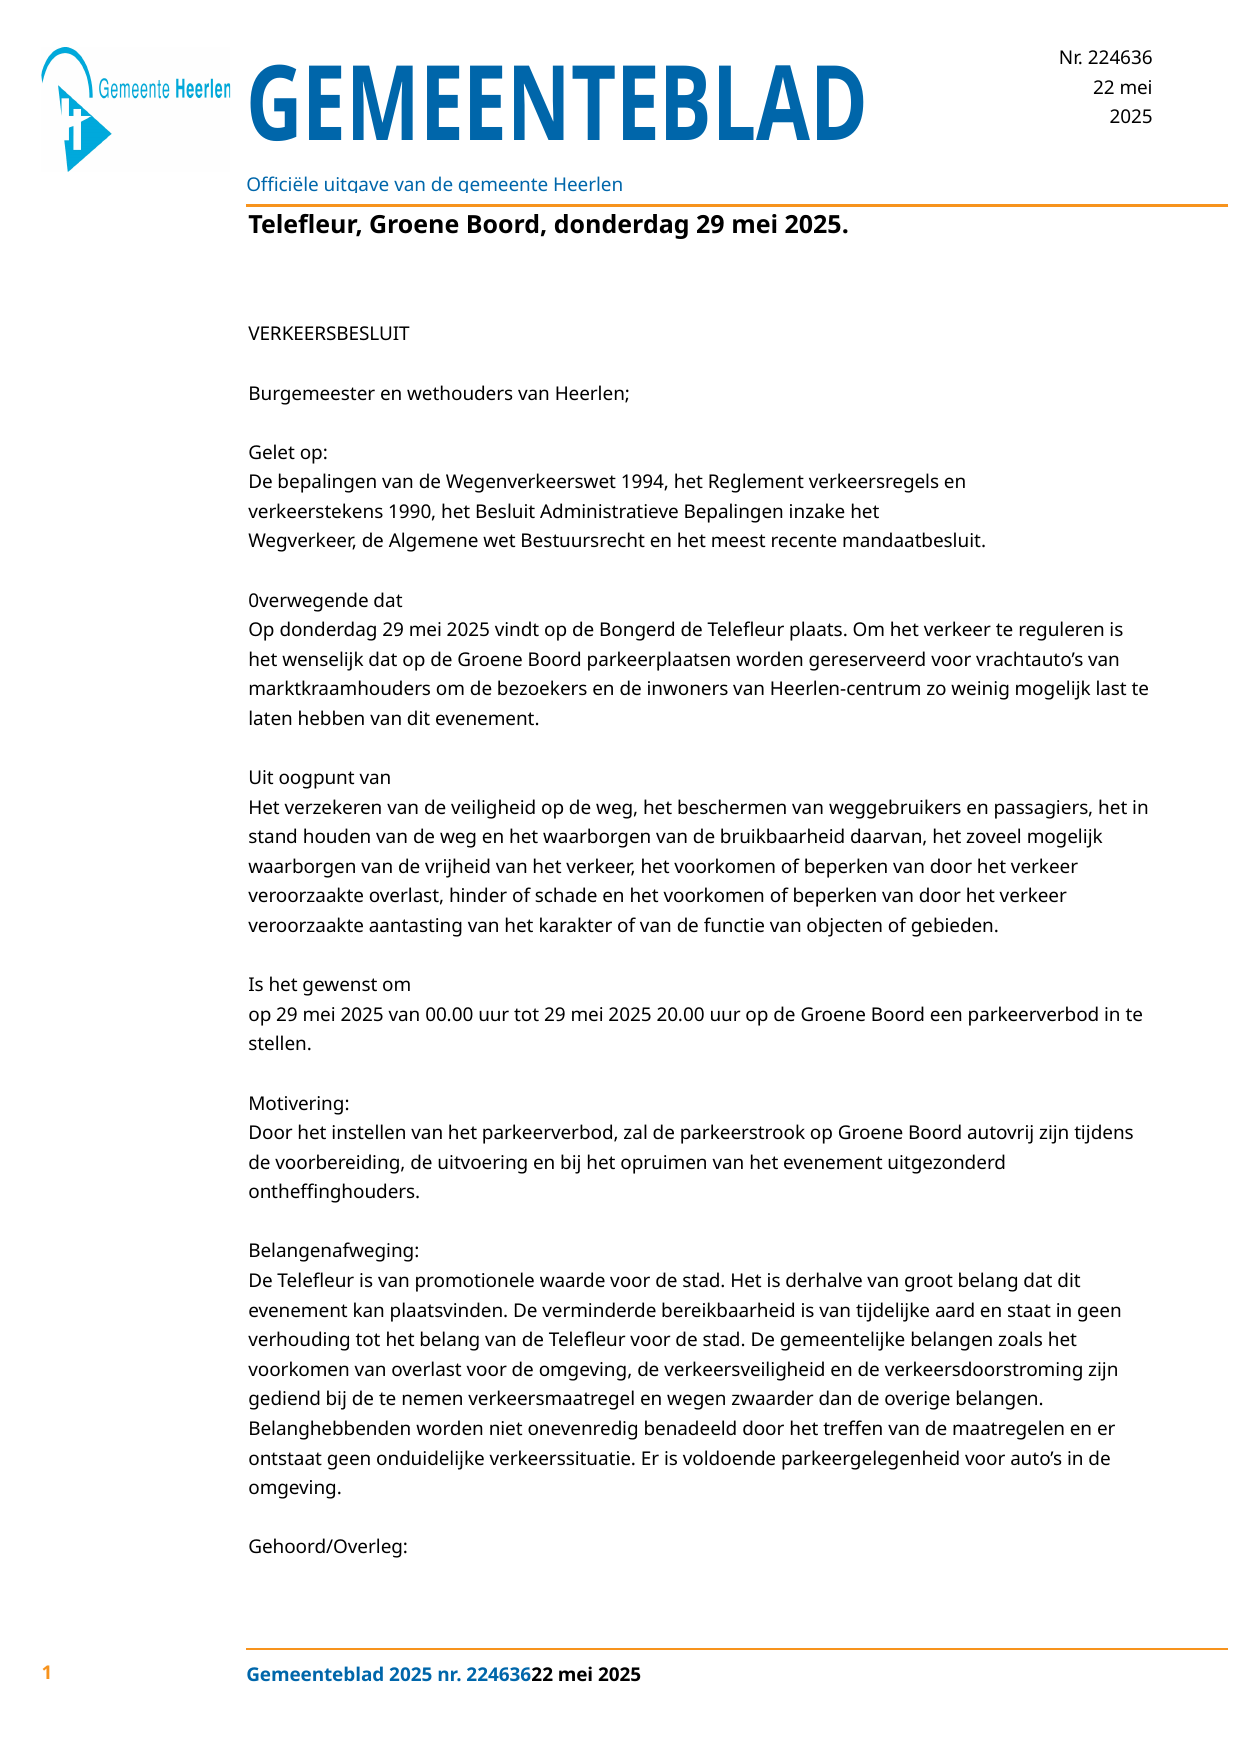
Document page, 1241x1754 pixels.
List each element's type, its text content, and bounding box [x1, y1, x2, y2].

picture [41, 47, 59, 70]
text Motivering: [248, 1090, 1152, 1116]
text De Telefleur is van promotionele waarde voor de stad. Het is derhalve van groot belang dat dit evenement kan plaatsvinden. De verminderde bereikbaarheid is van tijdelijke aard en staat in geen verhouding tot het belang van de Telefleur voor de stad. De gemeentelijke belangen zoals het voorkomen van overlast voor de omgeving, de verkeersveiligheid en de verkeersdoorstroming zijn gediend bij de te nemen verkeersmaatregel en wegen zwaarder dan de overige belangen. Belanghebbenden worden niet onevenredig benadeeld door het treffen van de maatregelen en er ontstaat geen onduidelijke verkeerssituatie. Er is voldoende parkeergelegenheid voor auto’s in de omgeving. [248, 1267, 1152, 1500]
text verkeerstekens 1990, het Besluit Administratieve Bepalingen inzake het [248, 498, 1152, 524]
text Gehoord/Overleg: [248, 1533, 1152, 1559]
text Wegverkeer, de Algemene wet Bestuursrecht en het meest recente mandaatbesluit. [248, 528, 1152, 553]
text Het verzekeren van de veiligheid op de weg, het beschermen van weggebruikers en passagiers, het in stand houden van de weg en het waarborgen van de bruikbaarheid daarvan, het zoveel mogelijk waarborgen van de vrijheid van het verkeer, het voorkomen of beperken van door het verkeer veroorzaakte overlast, hinder of schade en het voorkomen of beperken van door het verkeer veroorzaakte aantasting van het karakter of van de functie van objecten of gebieden. [248, 794, 1152, 938]
text Door het instellen van het parkeerverbod, zal de parkeerstrook op Groene Boord autovrij zijn tijdens de voorbereiding, de uitvoering en bij het opruimen van het evenement uitgezonderd ontheffinghouders. [248, 1119, 1152, 1204]
text Op donderdag 29 mei 2025 vindt op de Bongerd de Telefleur plaats. Om het verkeer te reguleren is het wenselijk dat op de Groene Boord parkeerplaatsen worden gereserveerd voor vrachtauto’s van marktkraamhouders om de bezoekers en de inwoners van Heerlen-centrum zo weinig mogelijk last te laten hebben van dit evenement. [248, 616, 1152, 731]
text De bepalingen van de Wegenverkeerswet 1994, het Reglement verkeersregels en [248, 468, 1152, 494]
text Uit oogpunt van [248, 764, 1152, 790]
text Burgemeester en wethouders van Heerlen; [248, 380, 1152, 406]
text Telefleur, Groene Boord, donderdag 29 mei 2025. [248, 207, 1152, 241]
text Gelet op: [248, 439, 1152, 465]
text Belangenafweging: [248, 1238, 1152, 1263]
text 0verwegende dat [248, 587, 1152, 613]
picture [41, 47, 231, 172]
text VERKEERSBESLUIT [248, 321, 1152, 346]
text op 29 mei 2025 van 00.00 uur tot 29 mei 2025 20.00 uur op de Groene Boord een parkeerverbod in te stellen. [248, 1001, 1152, 1056]
text Is het gewenst om [248, 971, 1152, 997]
